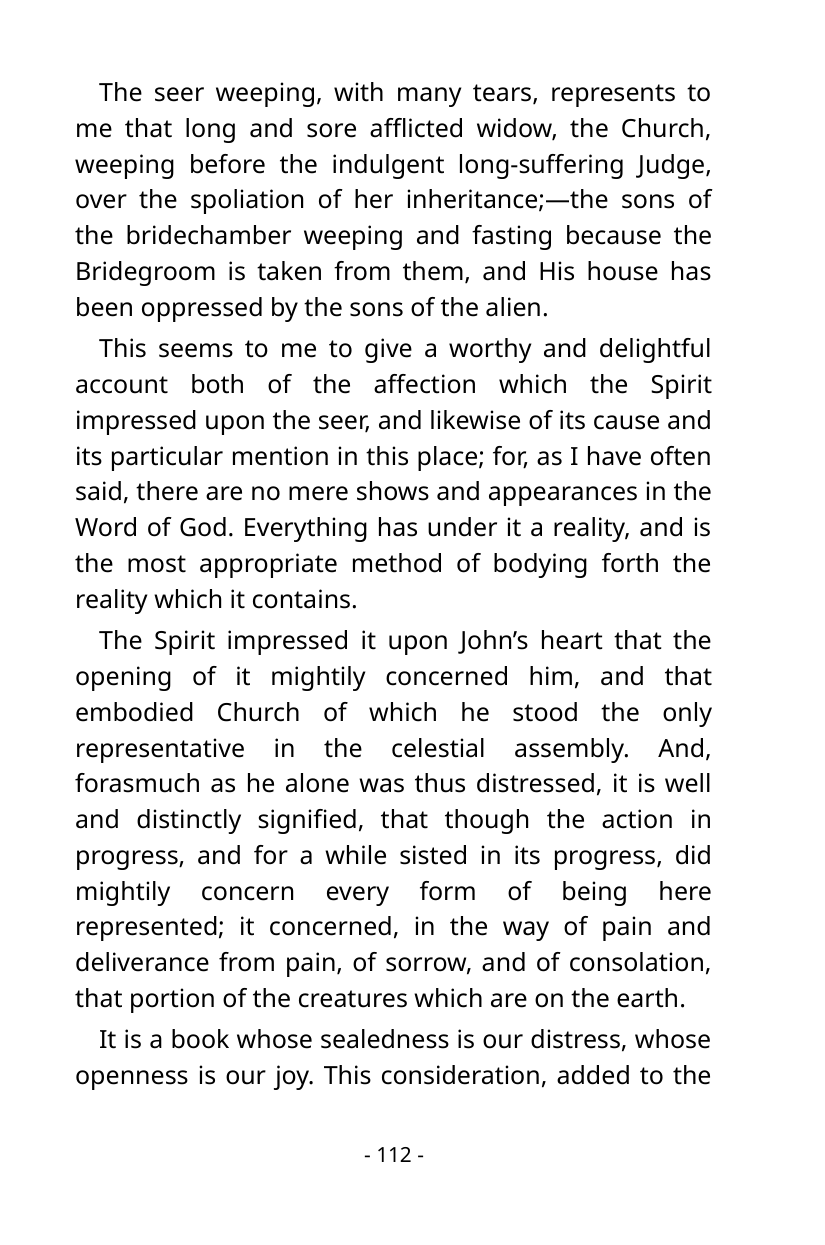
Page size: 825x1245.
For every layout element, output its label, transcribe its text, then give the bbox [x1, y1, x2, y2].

text This seems to me to give a worthy and delightful account both of the affection which the Spirit impressed upon the seer, and likewise of its cause and its particular mention in this place; for, as I have often said, there are no mere shows and appearances in the Word of God. Everything has under it a reality, and is the most appropriate method of bodying forth the reality which it contains. [75, 331, 712, 615]
text The seer weeping, with many tears, represents to me that long and sore afflicted widow, the Church, weeping before the indulgent long-suffering Judge, over the spoliation of her inheritance;—the sons of the bridechamber weeping and fasting because the Bridegroom is taken from them, and His house has been oppressed by the sons of the alien. [75, 75, 712, 323]
text The Spirit impressed it upon John’s heart that the opening of it mightily concerned him, and that embodied Church of which he stood the only representative in the celestial assembly. And, forasmuch as he alone was thus distressed, it is well and distinctly signified, that though the action in progress, and for a while sisted in its progress, did mightily concern every form of being here represented; it concerned, in the way of pain and deliverance from pain, of sorrow, and of consolation, that portion of the creatures which are on the earth. [75, 623, 712, 1014]
text It is a book whose sealedness is our distress, whose openness is our joy. This consideration, added to the [75, 1022, 712, 1092]
